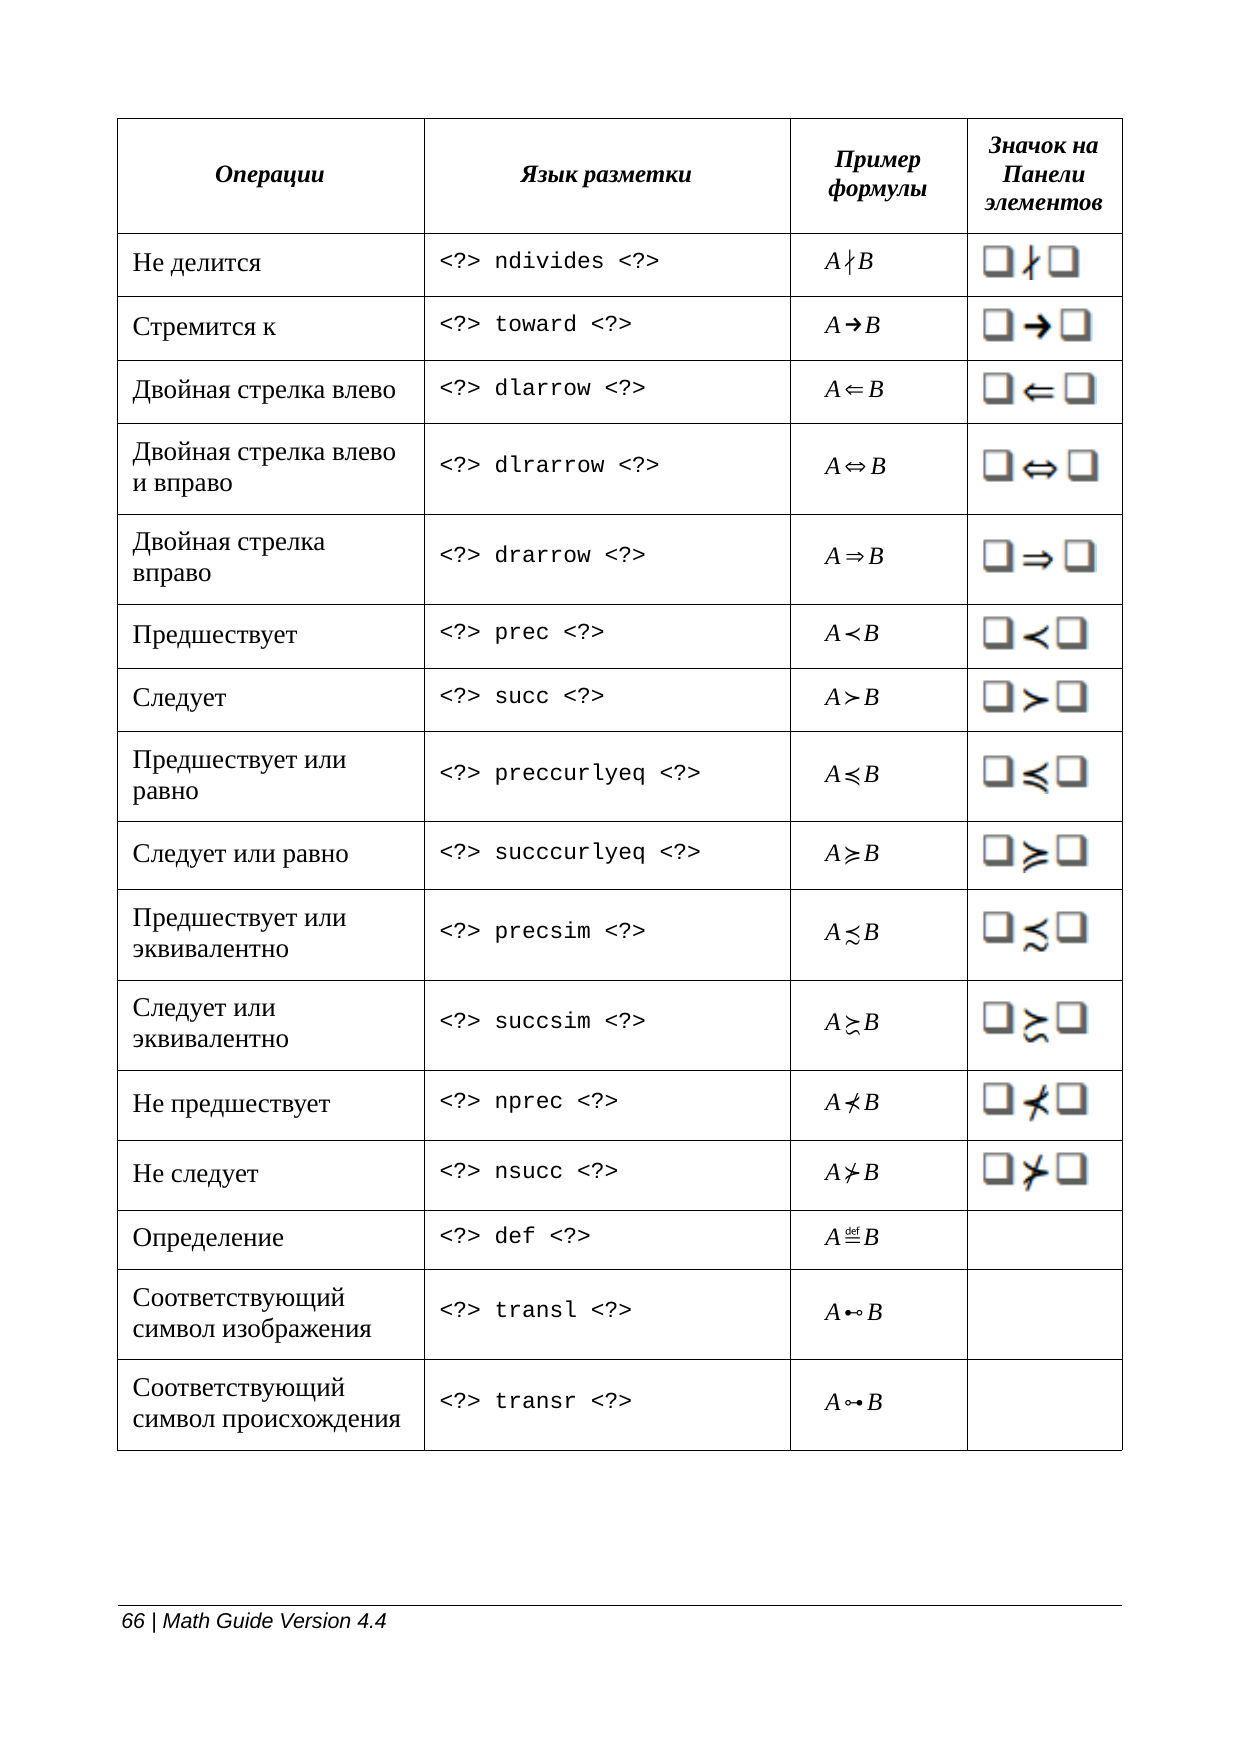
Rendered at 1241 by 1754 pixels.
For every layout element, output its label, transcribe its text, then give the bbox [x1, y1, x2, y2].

picture [982, 538, 1097, 575]
table_cell <?> succ <?> [425, 669, 790, 731]
picture [982, 448, 1100, 484]
table_cell <?> nprec <?> [425, 1071, 790, 1140]
picture [982, 833, 1089, 873]
table_cell [968, 732, 1122, 821]
table_cell [791, 890, 967, 979]
table_cell Предшествует или равно [118, 732, 424, 821]
picture [982, 307, 1093, 344]
table_cell Соответствующий символ происхождения [118, 1360, 424, 1450]
table_cell [968, 605, 1122, 667]
table_cell Стремится к [118, 297, 424, 359]
table_cell <?> dlarrow <?> [425, 361, 790, 423]
table_header Пример формулы [791, 119, 967, 232]
picture [982, 244, 1081, 280]
table_cell [968, 297, 1122, 359]
picture [982, 1000, 1089, 1045]
table_cell [791, 361, 967, 423]
table_cell Не предшествует [118, 1071, 424, 1140]
picture [982, 754, 1089, 794]
table_cell [791, 424, 967, 513]
table_cell <?> drarrow <?> [425, 515, 790, 604]
table_cell [791, 297, 967, 359]
table_header Значок на Панели элементов [968, 119, 1122, 232]
table_cell <?> preccurlyeq <?> [425, 732, 790, 821]
table_cell [968, 234, 1122, 296]
table_cell [968, 981, 1122, 1070]
table_cell [968, 515, 1122, 604]
table_cell Двойная стрелка влево и вправо [118, 424, 424, 513]
table_cell [968, 1211, 1122, 1269]
table_cell Соответствующий символ изображения [118, 1270, 424, 1359]
picture [982, 910, 1089, 954]
table_cell [791, 1071, 967, 1140]
table_cell Двойная стрелка влево [118, 361, 424, 423]
table_header Операции [118, 119, 424, 232]
table_cell [791, 605, 967, 667]
table_header Язык разметки [425, 119, 790, 232]
table_cell Двойная стрелка вправо [118, 515, 424, 604]
table_cell [791, 1360, 967, 1450]
table_cell [968, 890, 1122, 979]
table_cell [968, 424, 1122, 513]
table_cell [968, 669, 1122, 731]
table_cell <?> def <?> [425, 1211, 790, 1269]
table_cell <?> transl <?> [425, 1270, 790, 1359]
table_cell [791, 732, 967, 821]
table_cell [968, 361, 1122, 423]
table_cell Определение [118, 1211, 424, 1269]
picture [982, 371, 1097, 407]
table_cell [968, 822, 1122, 889]
table_cell <?> succcurlyeq <?> [425, 822, 790, 889]
table_cell [791, 1270, 967, 1359]
table_cell [791, 1141, 967, 1209]
table_cell <?> toward <?> [425, 297, 790, 359]
table_cell <?> transr <?> [425, 1360, 790, 1450]
table_cell Следует или равно [118, 822, 424, 889]
table_cell <?> nsucc <?> [425, 1141, 790, 1209]
table_cell [968, 1360, 1122, 1450]
table_cell <?> prec <?> [425, 605, 790, 667]
table_cell <?> succsim <?> [425, 981, 790, 1070]
table_cell [791, 1211, 967, 1269]
table_cell [791, 669, 967, 731]
table_cell [791, 515, 967, 604]
table_cell [968, 1071, 1122, 1140]
table_cell [968, 1270, 1122, 1359]
table_cell <?> precsim <?> [425, 890, 790, 979]
table_cell Предшествует [118, 605, 424, 667]
table_cell <?> dlrarrow <?> [425, 424, 790, 513]
table_cell <?> ndivides <?> [425, 234, 790, 296]
table_cell [791, 981, 967, 1070]
table_cell [968, 1141, 1122, 1209]
picture [982, 1081, 1089, 1124]
picture [982, 1151, 1089, 1194]
table_cell Не следует [118, 1141, 424, 1209]
picture [982, 615, 1089, 652]
table_cell [791, 822, 967, 889]
picture [982, 679, 1089, 715]
table_cell [791, 234, 967, 296]
table_cell Следует [118, 669, 424, 731]
table_cell Следует или эквивалентно [118, 981, 424, 1070]
table_cell Предшествует или эквивалентно [118, 890, 424, 979]
table_cell Не делится [118, 234, 424, 296]
